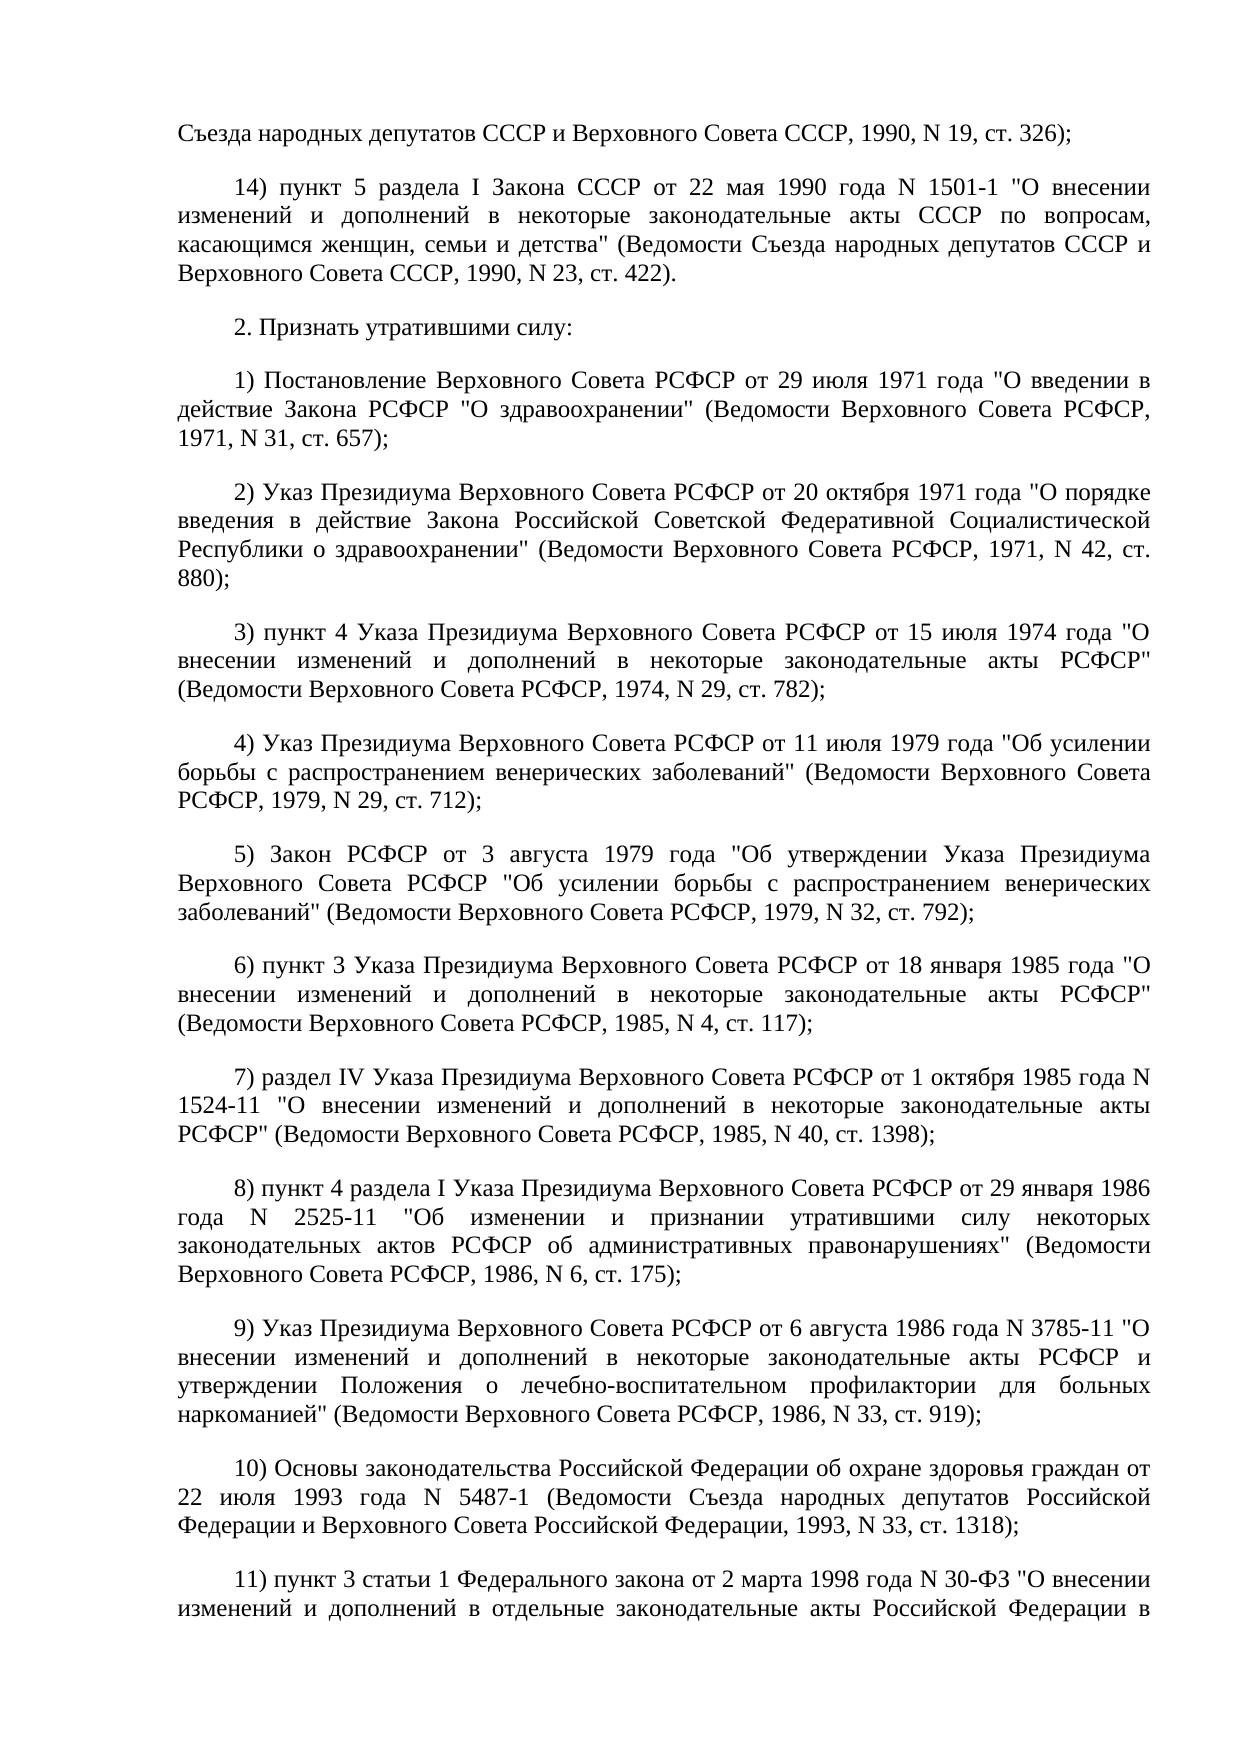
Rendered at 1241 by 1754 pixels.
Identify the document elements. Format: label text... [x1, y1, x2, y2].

text 10) Основы законодательства Российской Федерации об охране здоровья граждан от 22 июля 1993 года N 5487-1 (Ведомости Съезда народных депутатов Российской Федерации и Верховного Совета Российской Федерации, 1993, N 33, ст. 1318); [177, 1453, 1152, 1539]
text Съезда народных депутатов СССР и Верховного Совета СССР, 1990, N 19, ст. 326); [177, 118, 1152, 147]
text 2. Признать утратившими силу: [177, 312, 1152, 341]
text 11) пункт 3 статьи 1 Федерального закона от 2 марта 1998 года N 30-ФЗ "О внесении изменений и дополнений в отдельные законодательные акты Российской Федерации в [177, 1564, 1152, 1622]
text 3) пункт 4 Указа Президиума Верховного Совета РСФСР от 15 июля 1974 года "О внесении изменений и дополнений в некоторые законодательные акты РСФСР" (Ведомости Верховного Совета РСФСР, 1974, N 29, ст. 782); [177, 617, 1152, 703]
text 9) Указ Президиума Верховного Совета РСФСР от 6 августа 1986 года N 3785-11 "О внесении изменений и дополнений в некоторые законодательные акты РСФСР и утверждении Положения о лечебно-воспитательном профилактории для больных наркоманией" (Ведомости Верховного Совета РСФСР, 1986, N 33, ст. 919); [177, 1313, 1152, 1428]
text 8) пункт 4 раздела I Указа Президиума Верховного Совета РСФСР от 29 января 1986 года N 2525-11 "Об изменении и признании утратившими силу некоторых законодательных актов РСФСР об административных правонарушениях" (Ведомости Верховного Совета РСФСР, 1986, N 6, ст. 175); [177, 1173, 1152, 1288]
text 14) пункт 5 раздела I Закона СССР от 22 мая 1990 года N 1501-1 "О внесении изменений и дополнений в некоторые законодательные акты СССР по вопросам, касающимся женщин, семьи и детства" (Ведомости Съезда народных депутатов СССР и Верховного Совета СССР, 1990, N 23, ст. 422). [177, 172, 1152, 287]
text 1) Постановление Верховного Совета РСФСР от 29 июля 1971 года "О введении в действие Закона РСФСР "О здравоохранении" (Ведомости Верховного Совета РСФСР, 1971, N 31, ст. 657); [177, 366, 1152, 452]
text 5) Закон РСФСР от 3 августа 1979 года "Об утверждении Указа Президиума Верховного Совета РСФСР "Об усилении борьбы с распространением венерических заболеваний" (Ведомости Верховного Совета РСФСР, 1979, N 32, ст. 792); [177, 839, 1152, 926]
text 4) Указ Президиума Верховного Совета РСФСР от 11 июля 1979 года "Об усилении борьбы с распространением венерических заболеваний" (Ведомости Верховного Совета РСФСР, 1979, N 29, ст. 712); [177, 728, 1152, 814]
text 7) раздел IV Указа Президиума Верховного Совета РСФСР от 1 октября 1985 года N 1524-11 "О внесении изменений и дополнений в некоторые законодательные акты РСФСР" (Ведомости Верховного Совета РСФСР, 1985, N 40, ст. 1398); [177, 1062, 1152, 1148]
text 2) Указ Президиума Верховного Совета РСФСР от 20 октября 1971 года "О порядке введения в действие Закона Российской Советской Федеративной Социалистической Республики о здравоохранении" (Ведомости Верховного Совета РСФСР, 1971, N 42, ст. 880); [177, 477, 1152, 592]
text 6) пункт 3 Указа Президиума Верховного Совета РСФСР от 18 января 1985 года "О внесении изменений и дополнений в некоторые законодательные акты РСФСР" (Ведомости Верховного Совета РСФСР, 1985, N 4, ст. 117); [177, 951, 1152, 1037]
